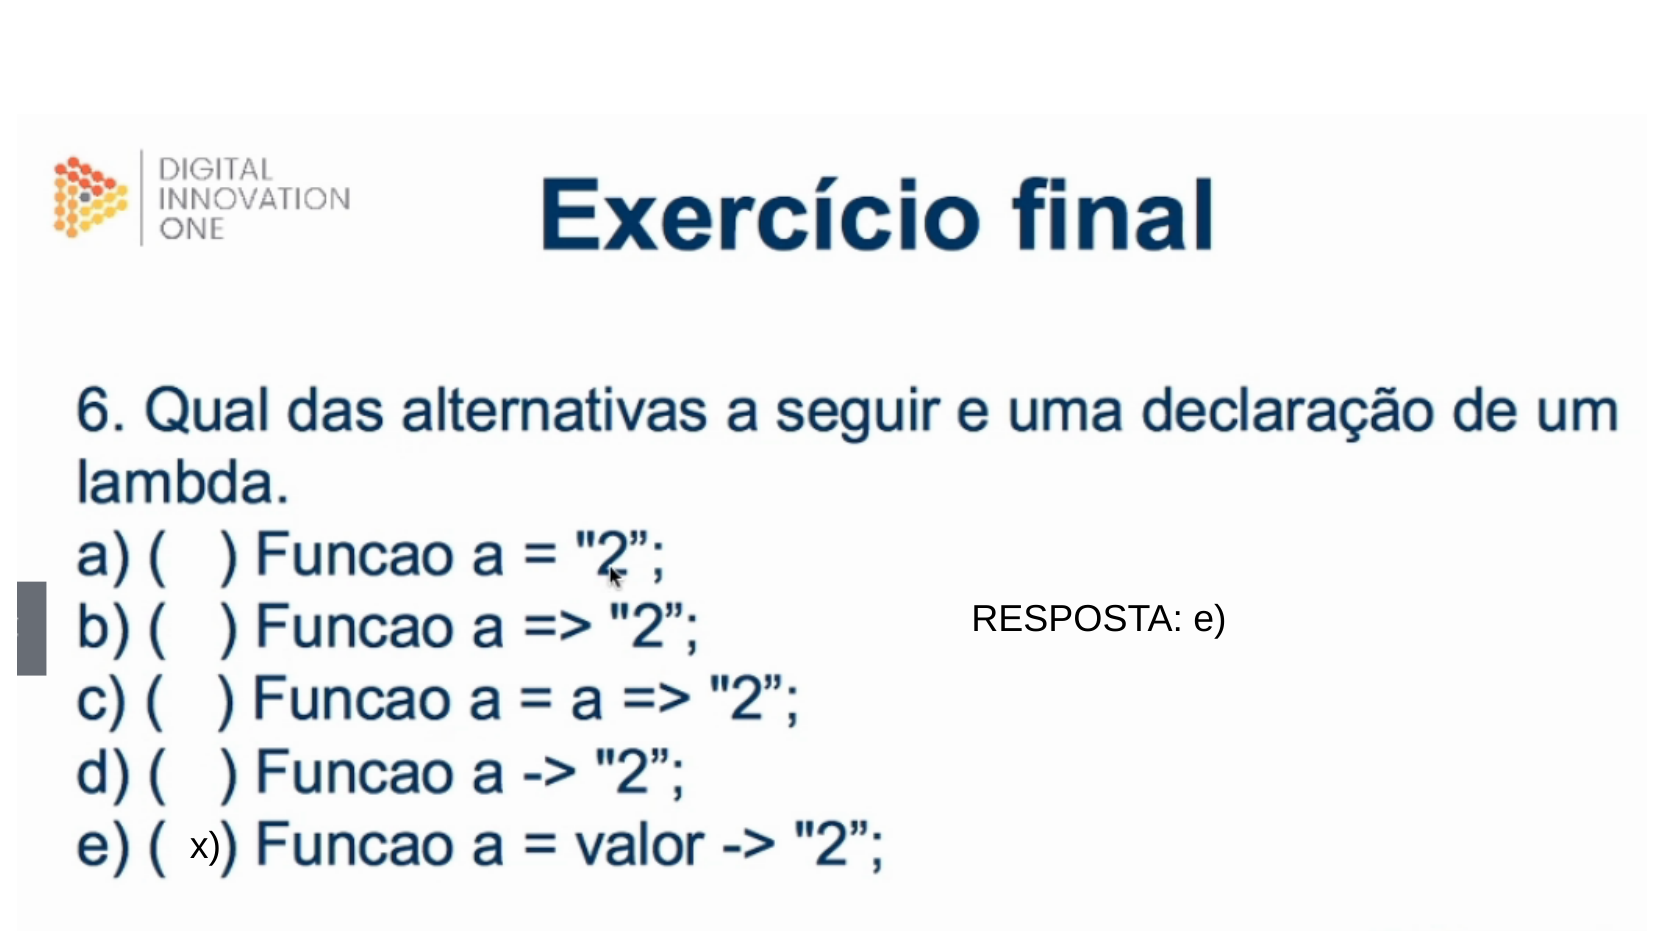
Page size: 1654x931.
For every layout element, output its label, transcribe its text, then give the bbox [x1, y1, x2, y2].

text_box x) [175, 817, 237, 875]
text_box RESPOSTA: e) [956, 590, 1242, 648]
picture [17, 114, 1647, 931]
